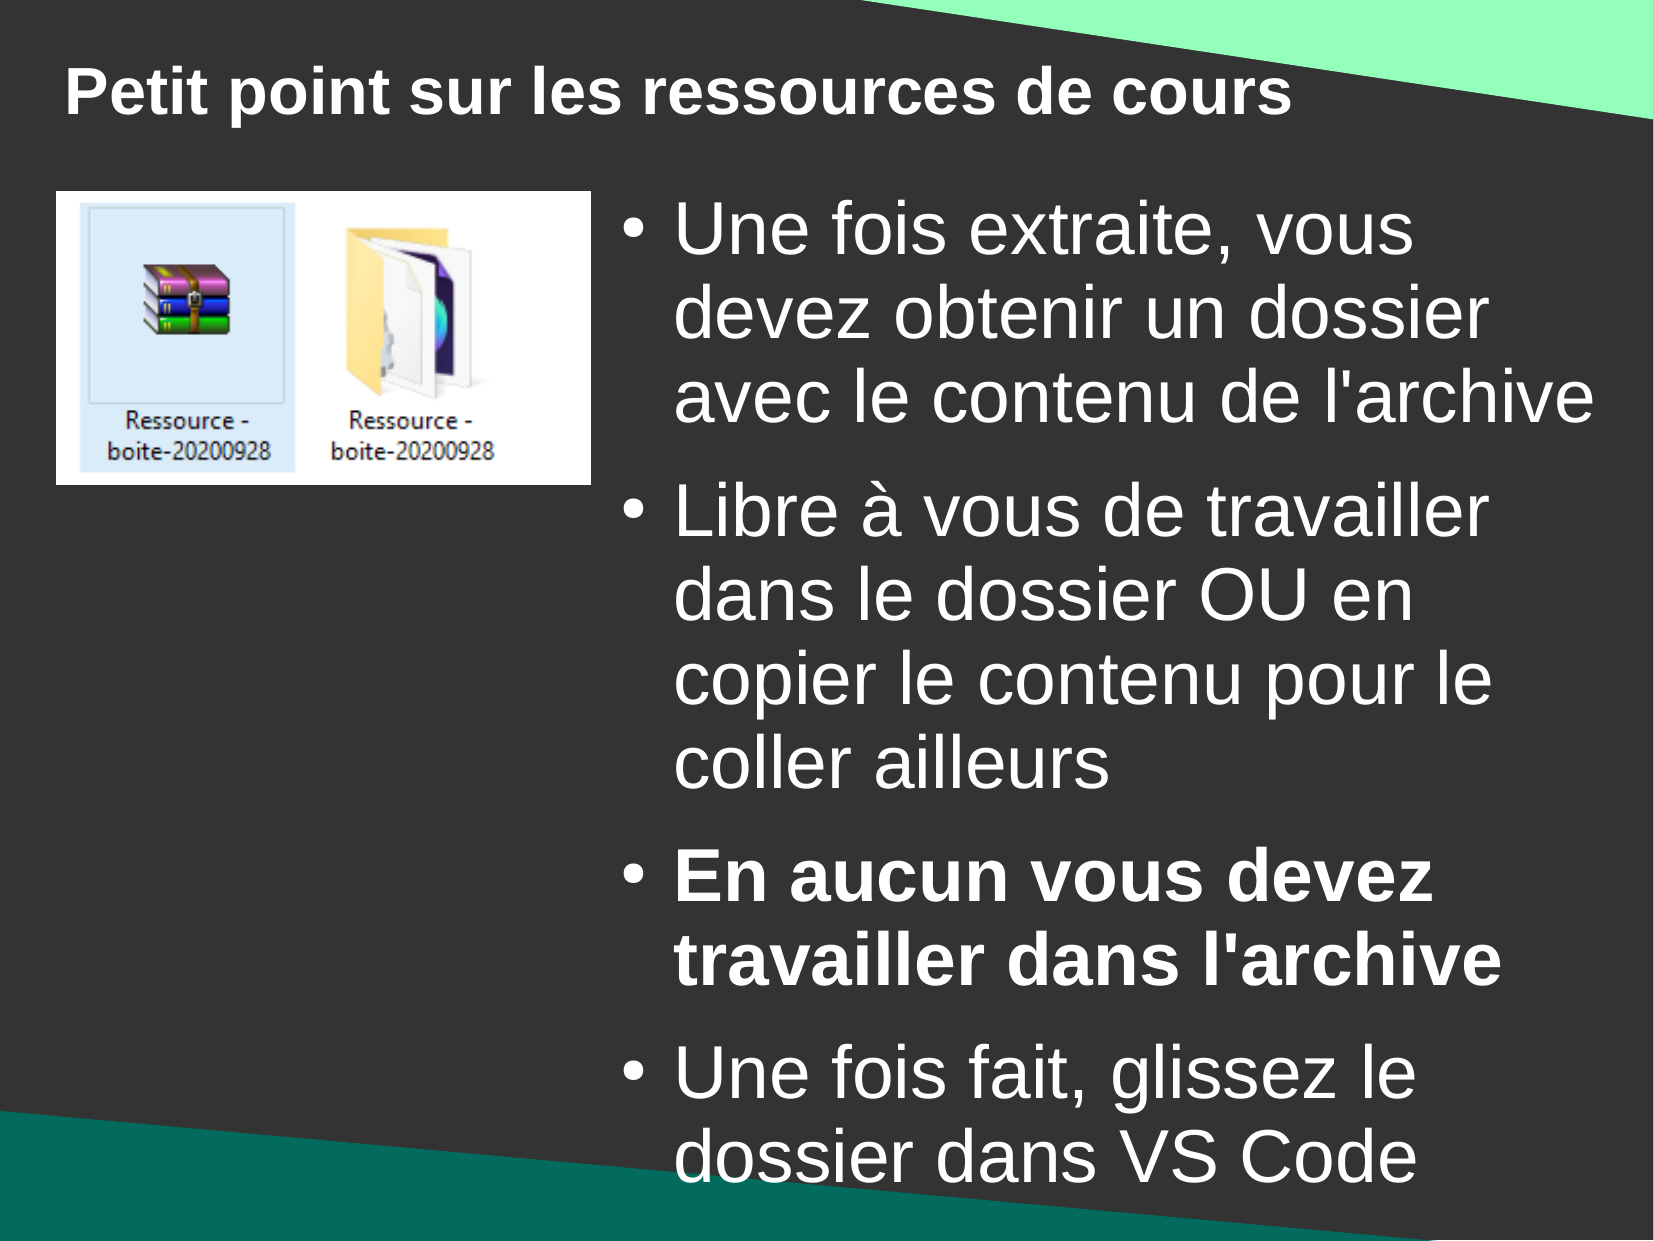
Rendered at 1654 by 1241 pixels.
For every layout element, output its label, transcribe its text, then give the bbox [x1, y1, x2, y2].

list Une fois extraite, vous devez obtenir un dossier avec le contenu de l'archive Libre à vous de travailler dans le dossier OU en copier le contenu pour le coller ailleurs En aucun vous devez travailler dans l'archive Une fois fait, glissez le dossier dans VS Code [602, 186, 1620, 1229]
text_box [860, 0, 1654, 120]
picture [56, 191, 591, 485]
title Petit point sur les ressources de cours [64, 54, 1553, 157]
